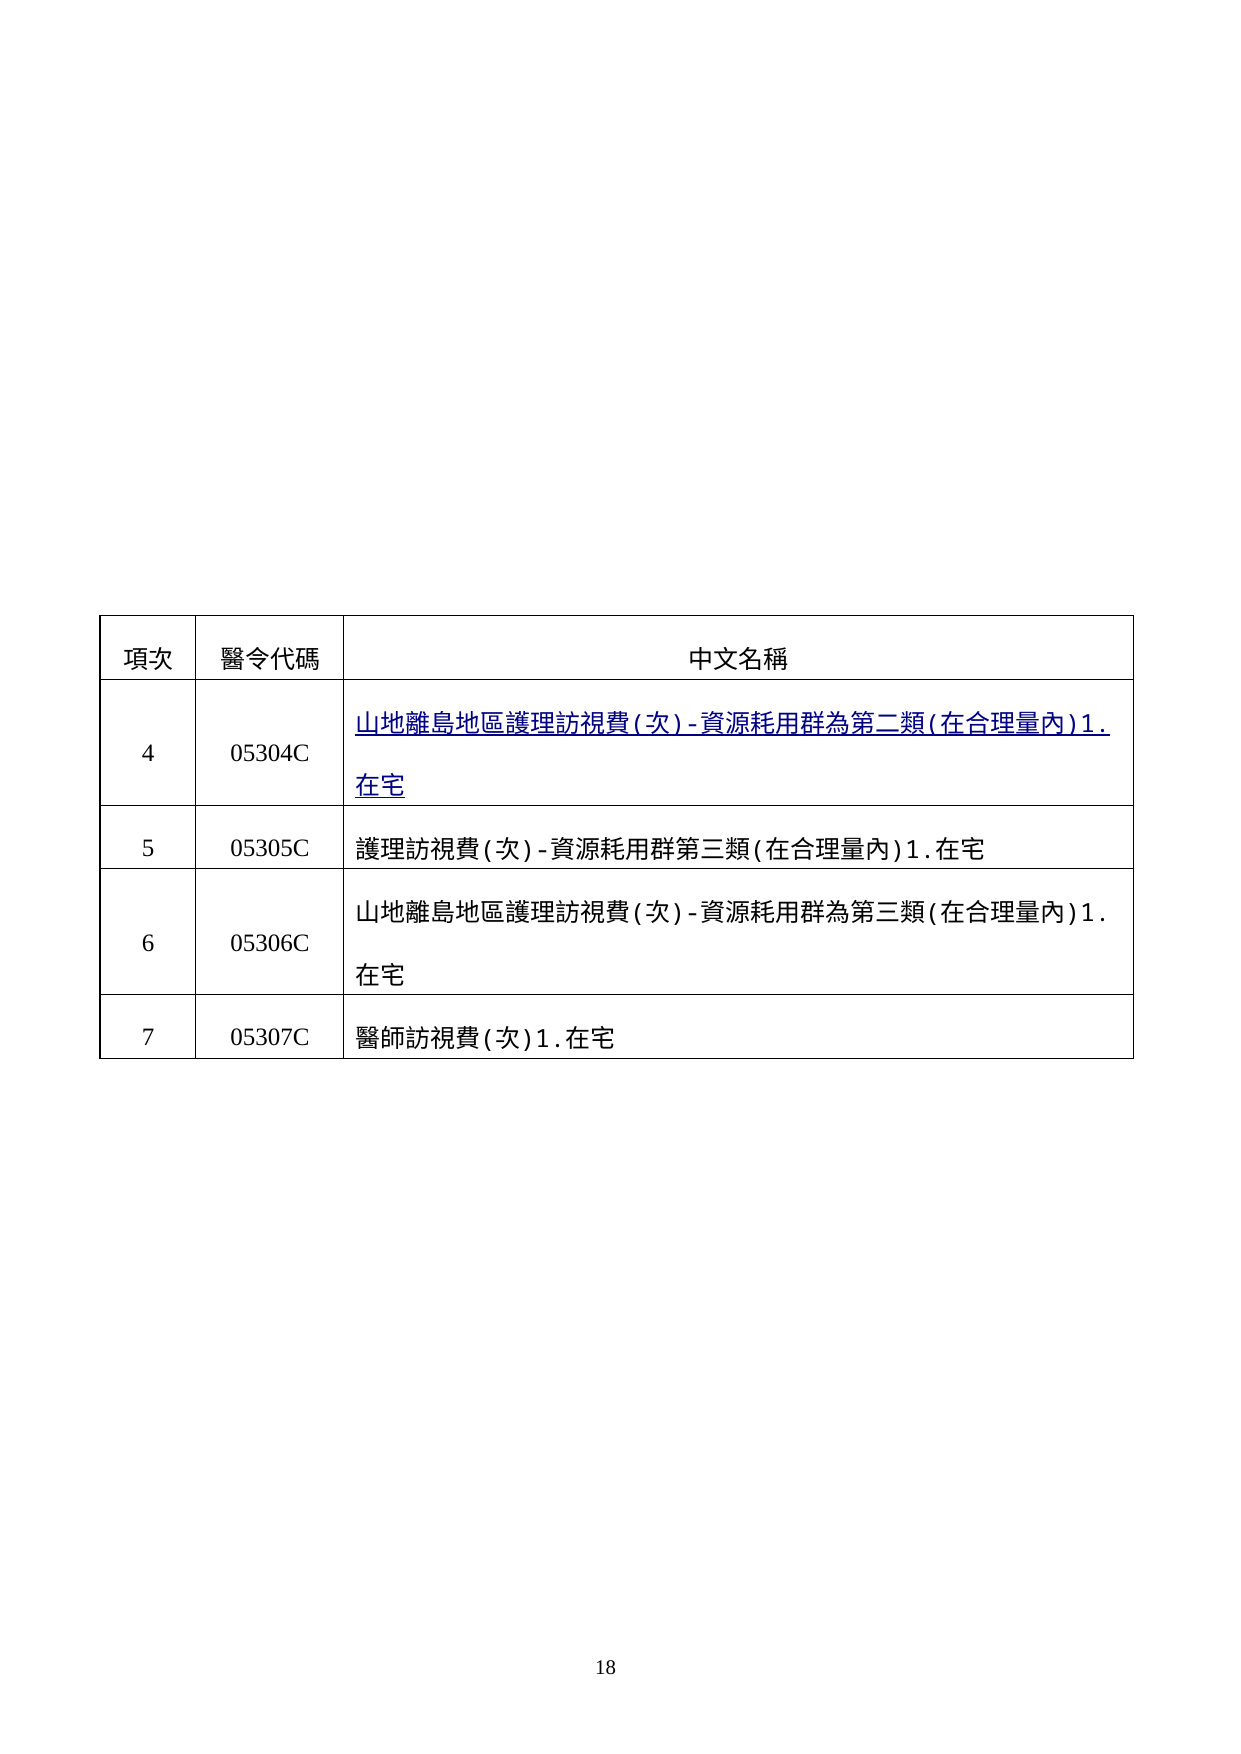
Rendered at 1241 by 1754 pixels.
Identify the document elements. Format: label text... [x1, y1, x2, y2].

table_cell 7 [101, 995, 195, 1058]
table_header 項次 [101, 616, 195, 678]
table_cell 山地離島地區護理訪視費(次)-資源耗用群為第三類(在合理量內)1.在宅 [344, 869, 1133, 994]
table_cell 05307C [196, 995, 343, 1058]
table_header 醫令代碼 [196, 616, 343, 678]
table_cell 05305C [196, 806, 343, 868]
table_cell 05306C [196, 869, 343, 994]
table_cell 4 [101, 680, 195, 804]
table_cell 05304C [196, 680, 343, 804]
table_cell 山地離島地區護理訪視費(次)-資源耗用群為第二類(在合理量內)1.在宅 [344, 680, 1133, 804]
table_cell 5 [101, 806, 195, 868]
table_cell 6 [101, 869, 195, 994]
table_cell 醫師訪視費(次)1.在宅 [344, 995, 1133, 1058]
table_cell 護理訪視費(次)-資源耗用群第三類(在合理量內)1.在宅 [344, 806, 1133, 868]
table_header 中文名稱 [344, 616, 1133, 678]
